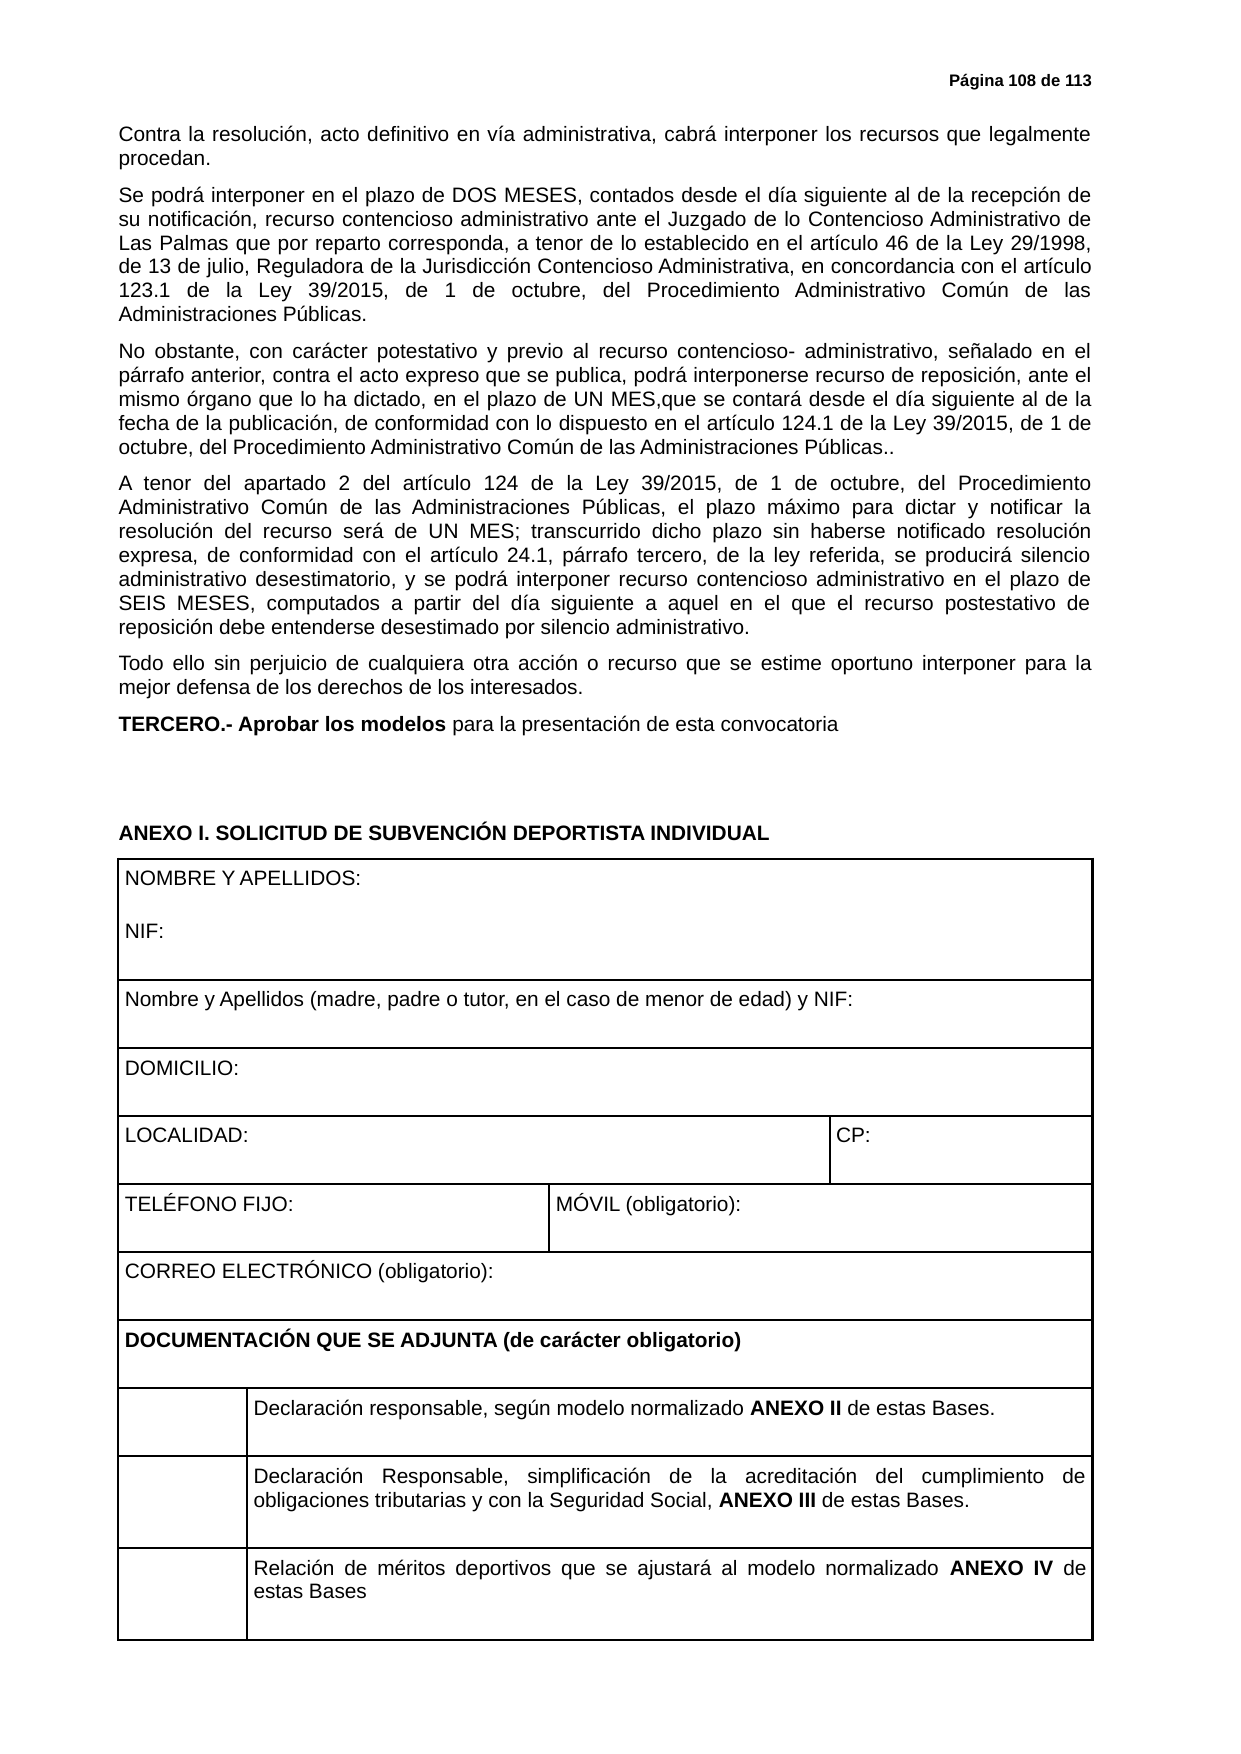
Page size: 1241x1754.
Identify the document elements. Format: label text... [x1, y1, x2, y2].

table_cell [119, 1457, 246, 1547]
table_cell Nombre y Apellidos (madre, padre o tutor, en el caso de menor de edad) y NIF: [119, 981, 1091, 1047]
text TERCERO.- Aprobar los modelos para la presentación de esta convocatoria [118, 712, 1092, 736]
table_cell Declaración Responsable, simplificación de la acreditación del cumplimiento de obligaciones tributarias y con la Seguridad Social, ANEXO III de estas Bases. [248, 1457, 1091, 1547]
table_cell TELÉFONO FIJO: [119, 1185, 548, 1251]
table_header NOMBRE Y APELLIDOS: NIF: [119, 860, 1091, 979]
table_cell [119, 1389, 246, 1455]
table_cell CP: [831, 1117, 1091, 1183]
table_cell Declaración responsable, según modelo normalizado ANEXO II de estas Bases. [248, 1389, 1091, 1455]
text Todo ello sin perjuicio de cualquiera otra acción o recurso que se estime oportuno interponer para la mejor defensa de los derechos de los interesados. [118, 651, 1092, 699]
table_cell Relación de méritos deportivos que se ajustará al modelo normalizado ANEXO IV de estas Bases [248, 1549, 1091, 1639]
text Contra la resolución, acto definitivo en vía administrativa, cabrá interponer los recursos que legalmente procedan. [118, 122, 1092, 170]
table_cell LOCALIDAD: [119, 1117, 829, 1183]
text Se podrá interponer en el plazo de DOS MESES, contados desde el día siguiente al de la recepción de su notificación, recurso contencioso administrativo ante el Juzgado de lo Contencioso Administrativo de Las Palmas que por reparto corresponda, a tenor de lo establecido en el artículo 46 de la Ley 29/1998, de 13 de julio, Reguladora de la Jurisdicción Contencioso Administrativa, en concordancia con el artículo 123.1 de la Ley 39/2015, de 1 de octubre, del Procedimiento Administrativo Común de las Administraciones Públicas. [118, 182, 1092, 326]
table_cell MÓVIL (obligatorio): [550, 1185, 1091, 1251]
table_cell CORREO ELECTRÓNICO (obligatorio): [119, 1253, 1091, 1319]
text ANEXO I. SOLICITUD DE SUBVENCIÓN DEPORTISTA INDIVIDUAL [118, 821, 1092, 845]
text No obstante, con carácter potestativo y previo al recurso contencioso- administrativo, señalado en el párrafo anterior, contra el acto expreso que se publica, podrá interponerse recurso de reposición, ante el mismo órgano que lo ha dictado, en el plazo de UN MES,que se contará desde el día siguiente al de la fecha de la publicación, de conformidad con lo dispuesto en el artículo 124.1 de la Ley 39/2015, de 1 de octubre, del Procedimiento Administrativo Común de las Administraciones Públicas.. [118, 339, 1092, 458]
table_cell [119, 1549, 246, 1639]
text A tenor del apartado 2 del artículo 124 de la Ley 39/2015, de 1 de octubre, del Procedimiento Administrativo Común de las Administraciones Públicas, el plazo máximo para dictar y notificar la resolución del recurso será de UN MES; transcurrido dicho plazo sin haberse notificado resolución expresa, de conformidad con el artículo 24.1, párrafo tercero, de la ley referida, se producirá silencio administrativo desestimatorio, y se podrá interponer recurso contencioso administrativo en el plazo de SEIS MESES, computados a partir del día siguiente a aquel en el que el recurso postestativo de reposición debe entenderse desestimado por silencio administrativo. [118, 471, 1092, 639]
table_cell DOCUMENTACIÓN QUE SE ADJUNTA (de carácter obligatorio) [119, 1321, 1091, 1387]
table_cell DOMICILIO: [119, 1049, 1091, 1115]
